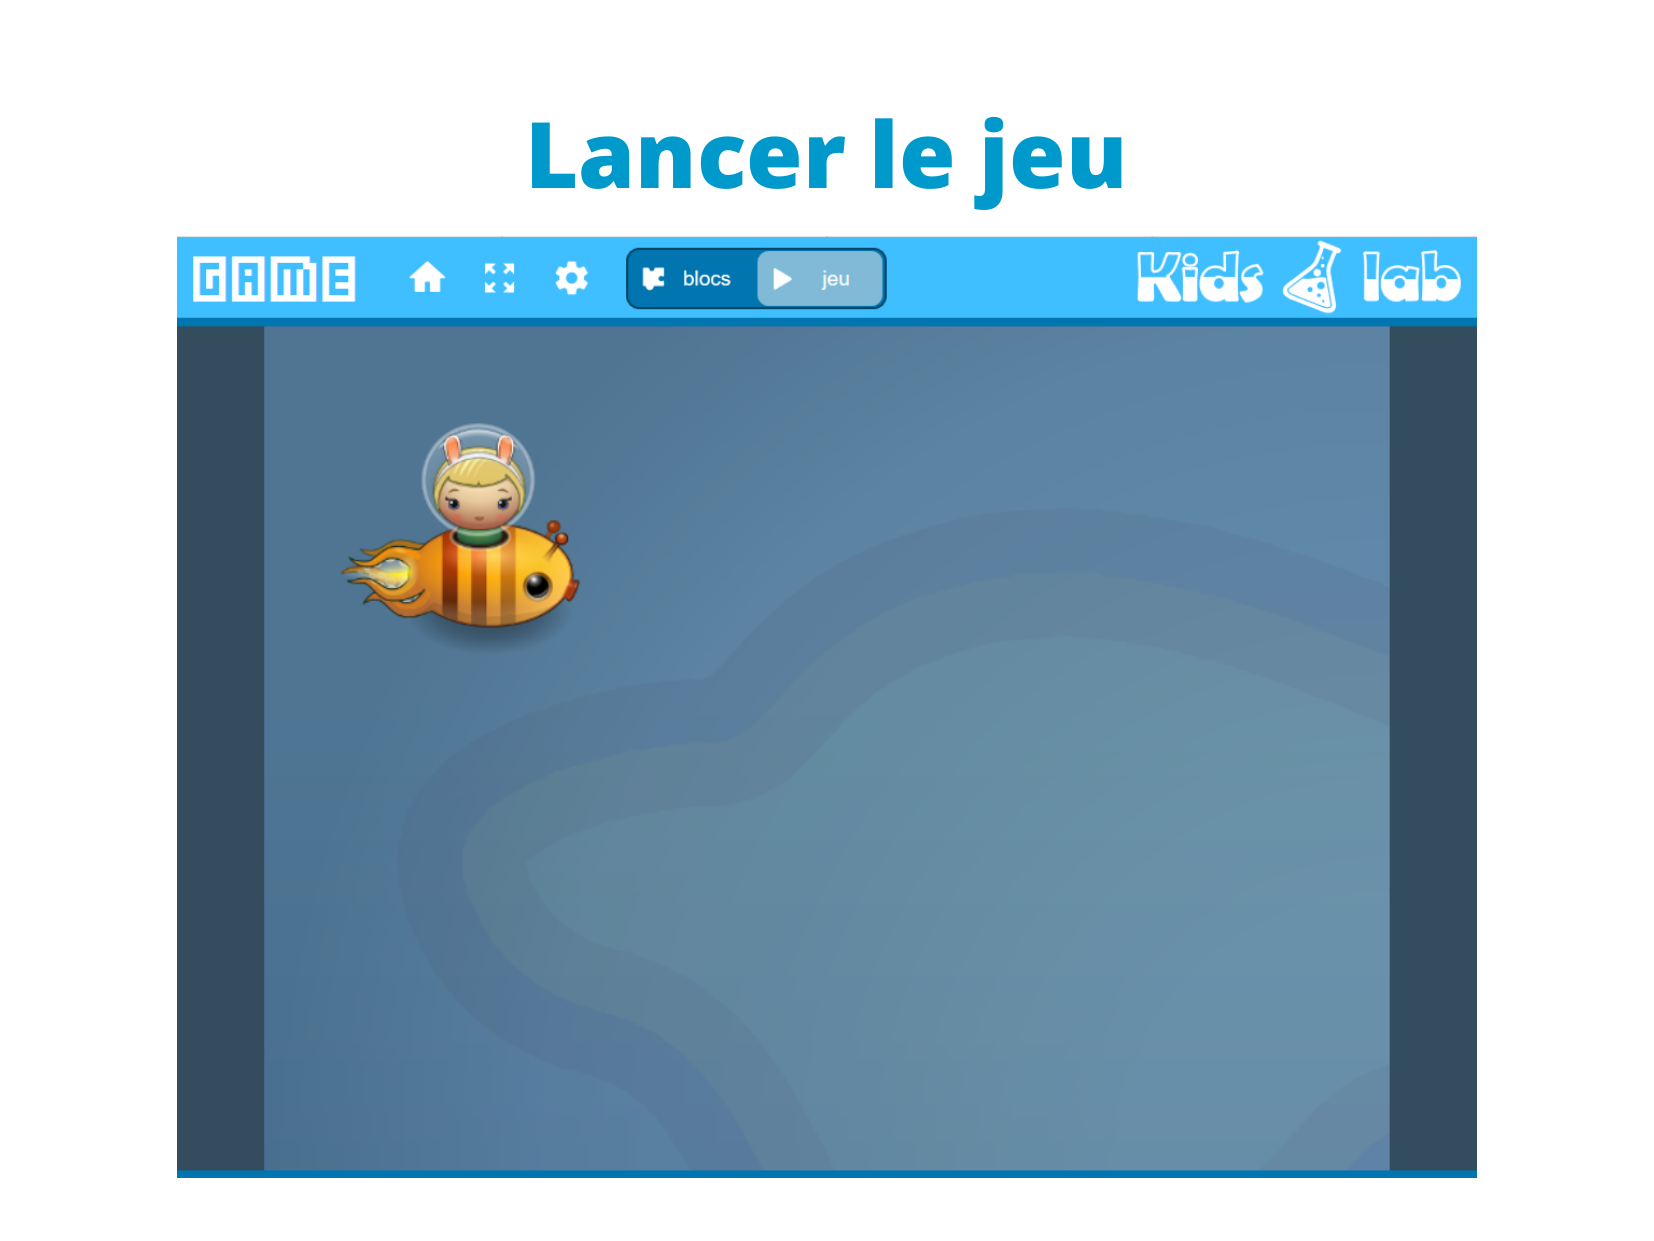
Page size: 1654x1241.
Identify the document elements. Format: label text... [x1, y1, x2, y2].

picture [177, 236, 1477, 317]
picture [177, 327, 1477, 1170]
title Lancer le jeu [82, 49, 1571, 257]
